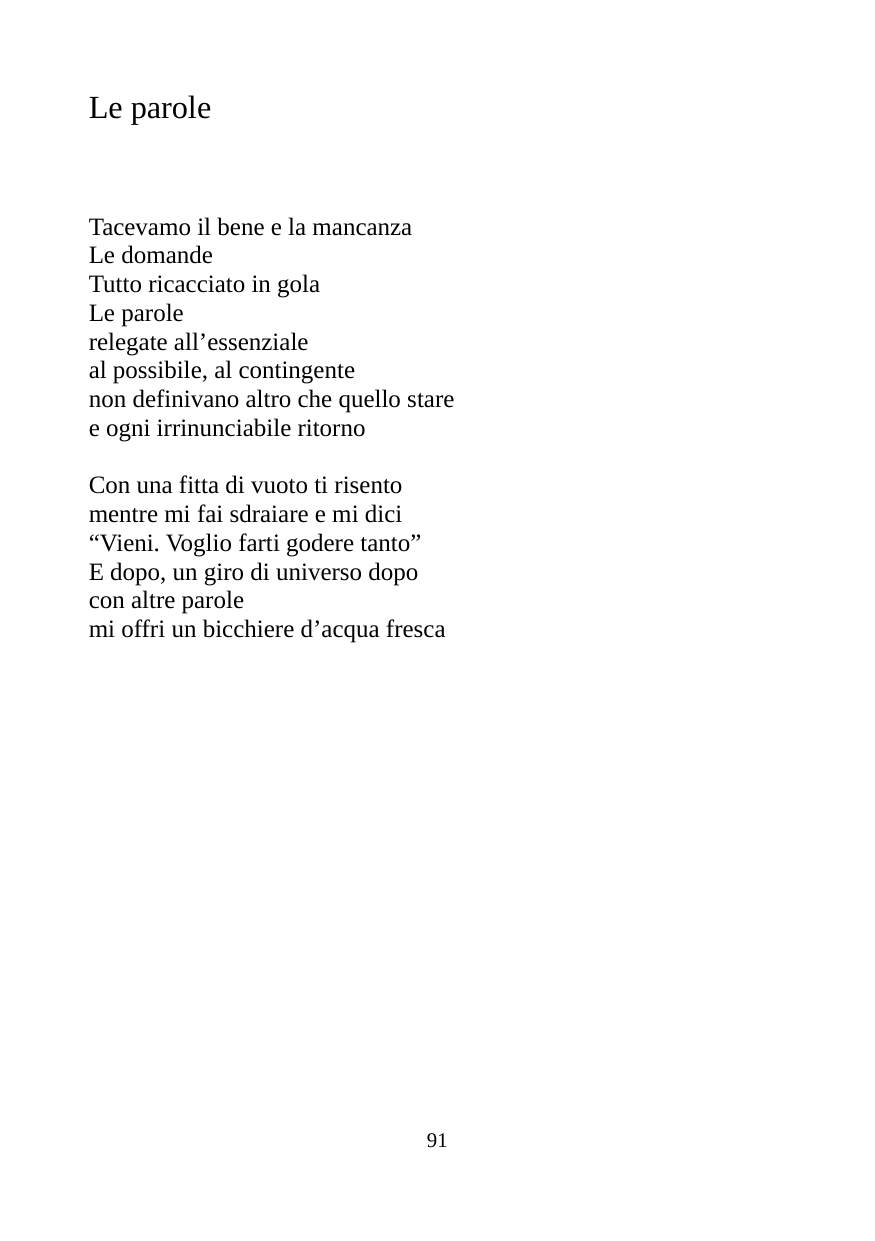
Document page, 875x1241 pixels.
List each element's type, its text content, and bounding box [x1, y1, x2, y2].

text Tacevamo il bene e la mancanza Le domande Tutto ricacciato in gola Le parole relegate all’essenziale al possibile, al contingente non definivano altro che quello stare e ogni irrinunciabile ritorno Con una fitta di vuoto ti risento mentre mi fai sdraiare e mi dici “Vieni. Voglio farti godere tanto” E dopo, un giro di universo dopo con altre parole mi offri un bicchiere d’acqua fresca [88, 126, 786, 643]
subtitle Le parole [88, 88, 786, 126]
